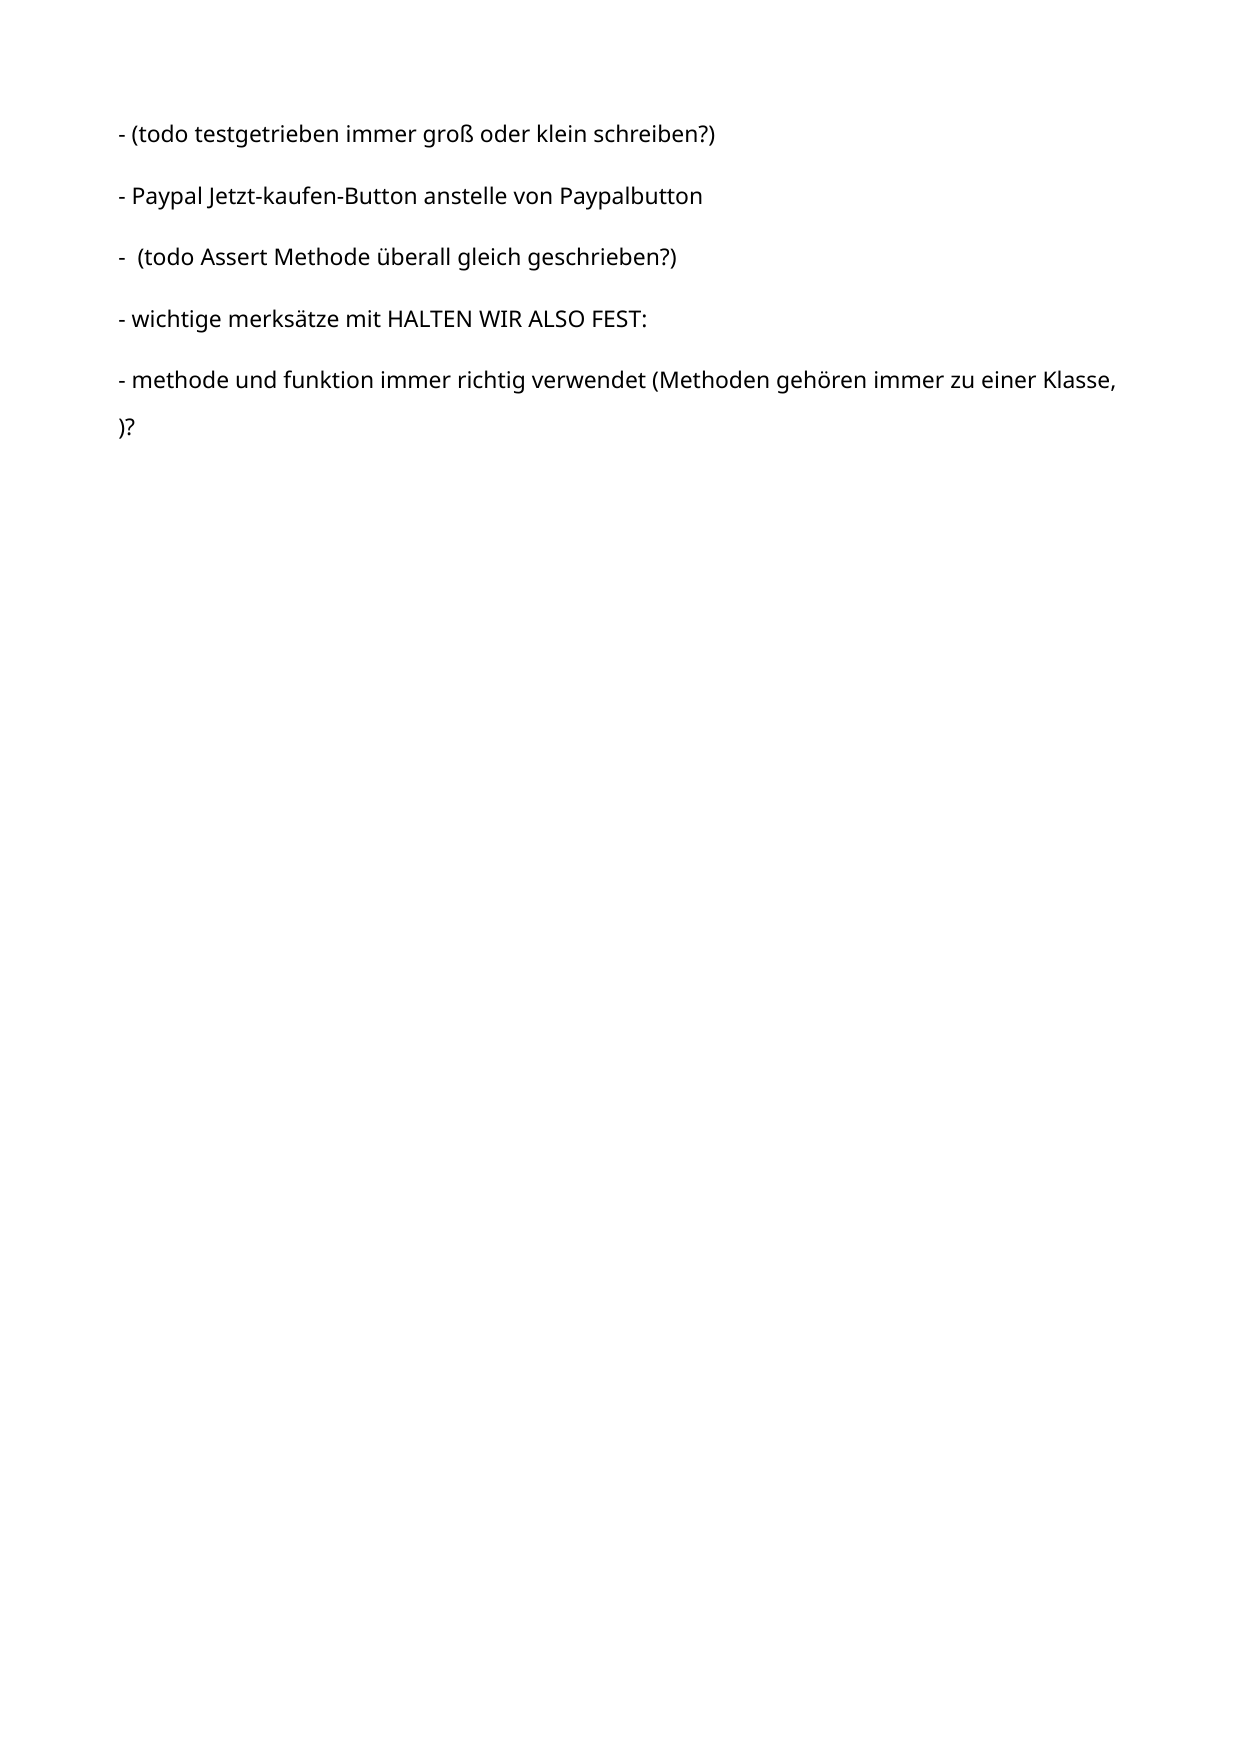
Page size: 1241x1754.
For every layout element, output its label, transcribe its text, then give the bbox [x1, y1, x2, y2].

text - methode und funktion immer richtig verwendet (Methoden gehören immer zu einer Klasse, )? [118, 364, 1122, 442]
text - wichtige merksätze mit HALTEN WIR ALSO FEST: [118, 302, 1122, 334]
text - (todo testgetrieben immer groß oder klein schreiben?) [118, 118, 1122, 149]
text - Paypal Jetzt-kaufen-Button anstelle von Paypalbutton [118, 179, 1122, 211]
text - (todo Assert Methode überall gleich geschrieben?) [118, 241, 1122, 272]
